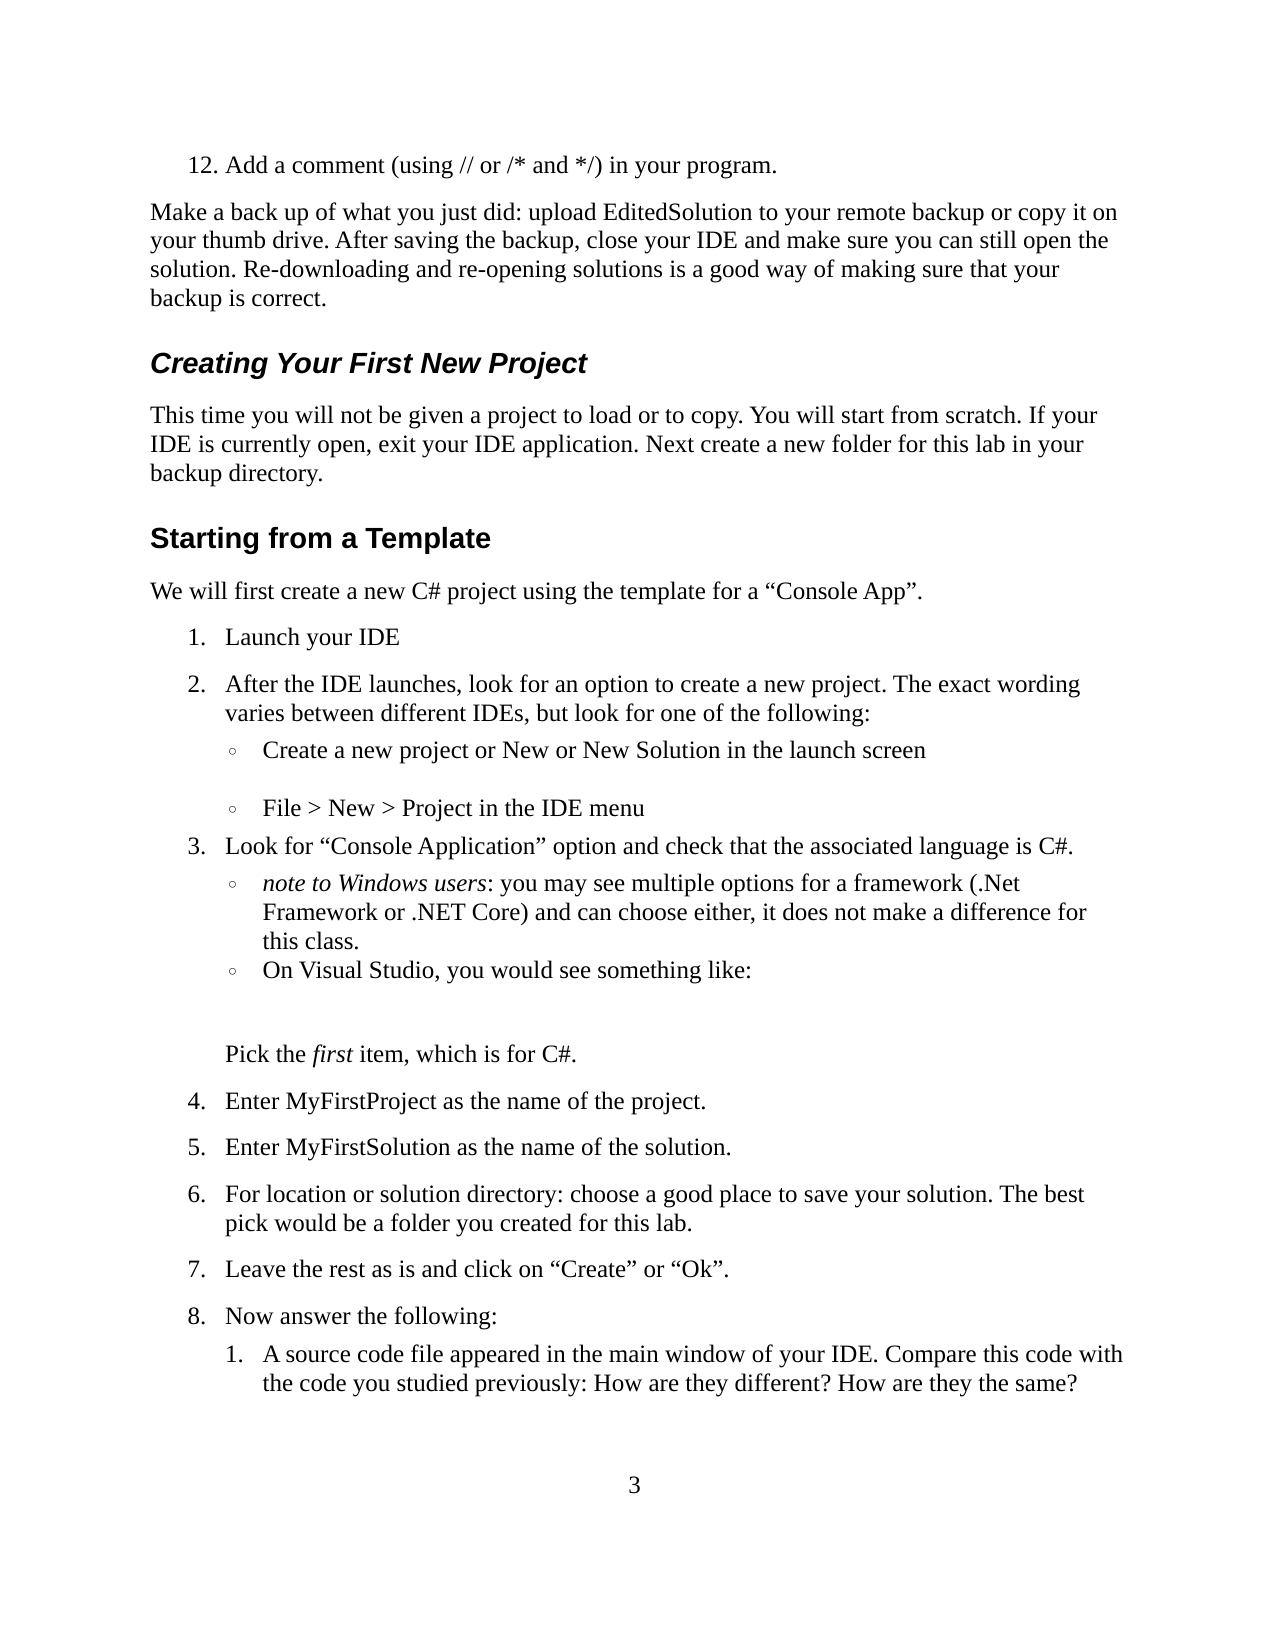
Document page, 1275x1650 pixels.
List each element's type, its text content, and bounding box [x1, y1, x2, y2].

list Enter MyFirstProject as the name of the project. [187, 1086, 1125, 1114]
list Add a comment (using // or /* and */) in your program. [187, 150, 1125, 179]
list For location or solution directory: choose a good place to save your solution. The best pick would be a folder you created for this lab. [187, 1179, 1125, 1237]
subtitle Starting from a Template [150, 521, 1125, 554]
list Now answer the following: [187, 1301, 1125, 1330]
list Pick the first item, which is for C#. [187, 1039, 1125, 1068]
list Launch your IDE [187, 622, 1125, 651]
subtitle Creating Your First New Project [150, 346, 1125, 379]
list On Visual Studio, you would see something like: [225, 955, 1125, 983]
list note to Windows users: you may see multiple options for a framework (.Net Framework or .NET Core) and can choose either, it does not make a difference for this class. [225, 868, 1125, 955]
list File > New > Project in the IDE menu [225, 793, 1125, 822]
text We will first create a new C# project using the template for a “Console App”. [150, 576, 1125, 604]
text Make a back up of what you just did: upload EditedSolution to your remote backup or copy it on your thumb drive. After saving the backup, close your IDE and make sure you can still open the solution. Re-downloading and re-opening solutions is a good way of making sure that your backup is correct. [150, 197, 1125, 312]
list Enter MyFirstSolution as the name of the solution. [187, 1132, 1125, 1161]
list A source code file appeared in the main window of your IDE. Compare this code with the code you studied previously: How are they different? How are they the same? [225, 1339, 1125, 1396]
list Create a new project or New or New Solution in the launch screen [225, 736, 1125, 793]
list Look for “Console Application” option and check that the associated language is C#. [187, 831, 1125, 859]
text This time you will not be given a project to load or to copy. You will start from scratch. If your IDE is currently open, exit your IDE application. Next create a new folder for this lab in your backup directory. [150, 401, 1125, 487]
list Leave the rest as is and click on “Create” or “Ok”. [187, 1254, 1125, 1283]
list After the IDE launches, look for an option to create a new project. The exact wording varies between different IDEs, but look for one of the following: [187, 669, 1125, 727]
